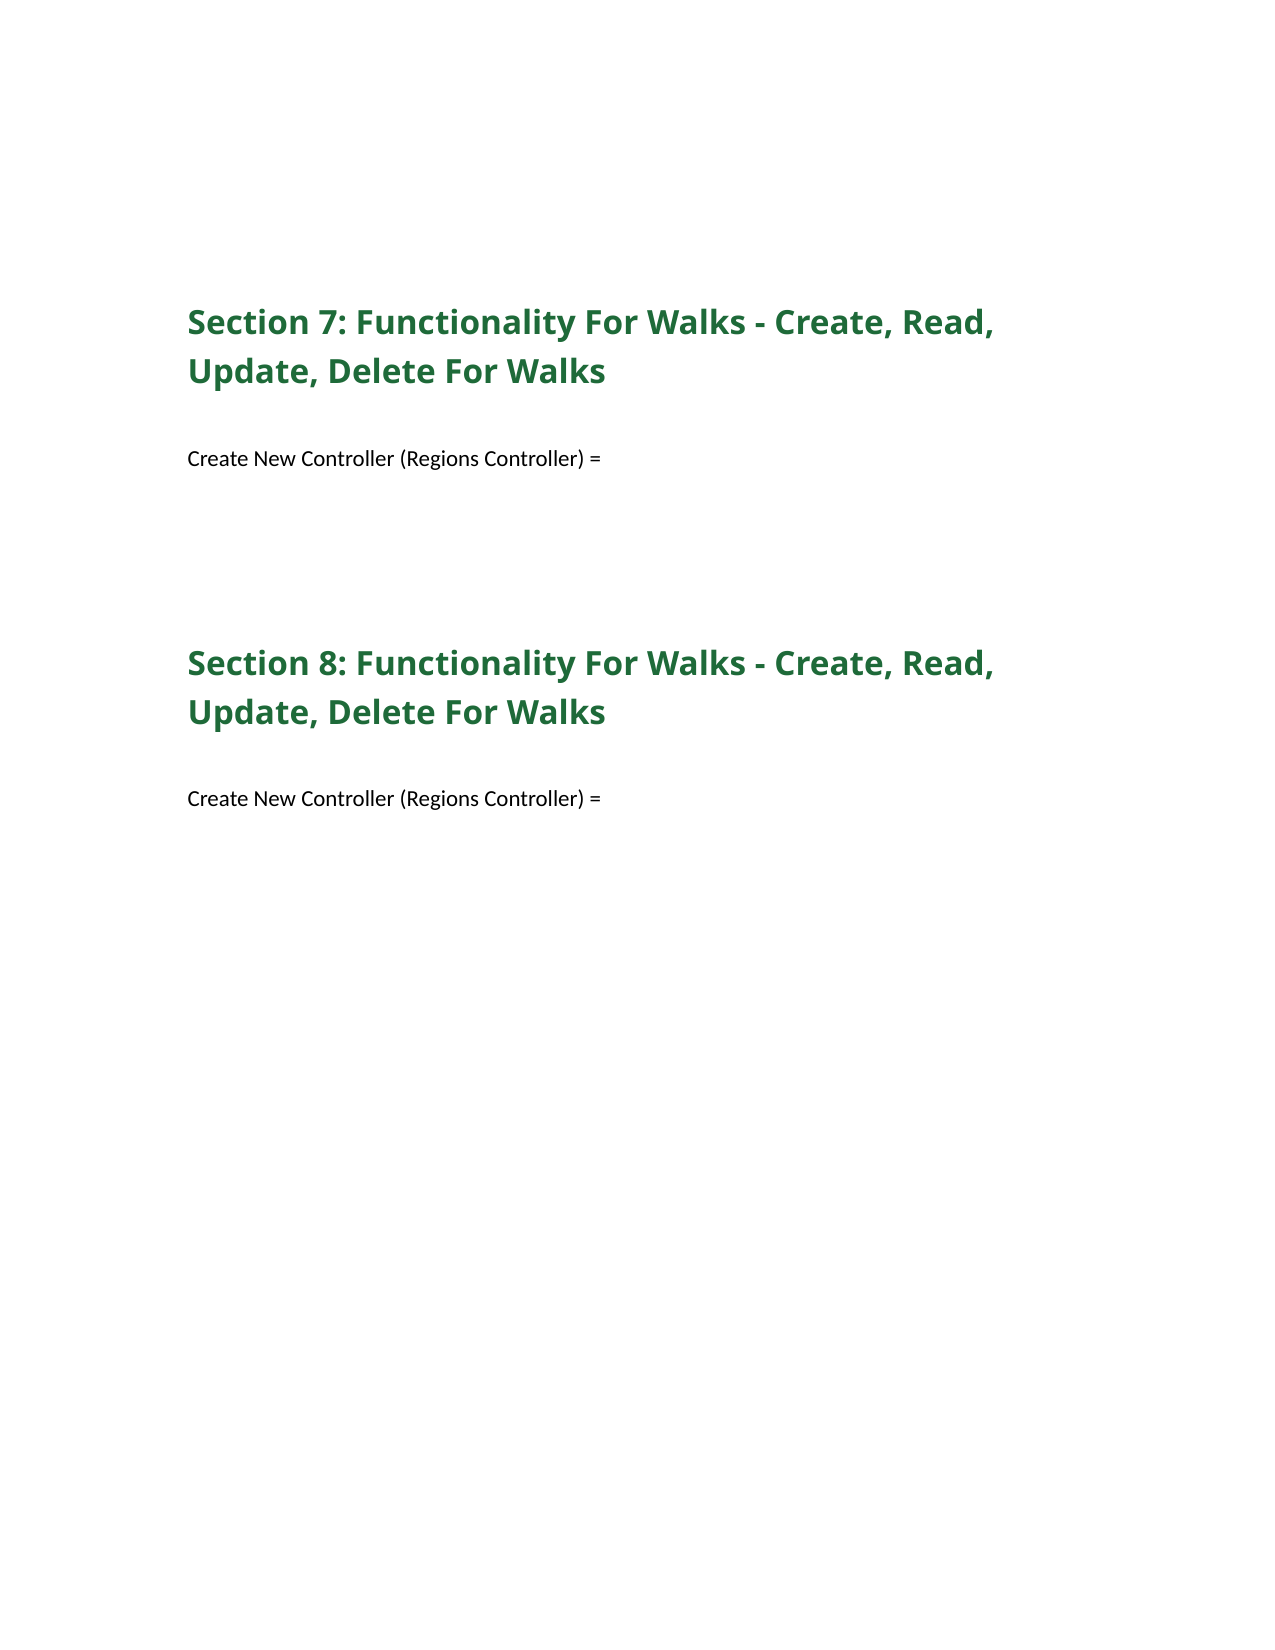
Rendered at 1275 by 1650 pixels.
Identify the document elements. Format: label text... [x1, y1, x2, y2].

subtitle Section 8: Functionality For Walks - Create, Read, Update, Delete For Walks [187, 639, 1087, 734]
text Create New Controller (Regions Controller) = [187, 444, 1087, 472]
subtitle Section 7: Functionality For Walks - Create, Read, Update, Delete For Walks [187, 299, 1087, 393]
text Create New Controller (Regions Controller) = [187, 784, 1087, 812]
